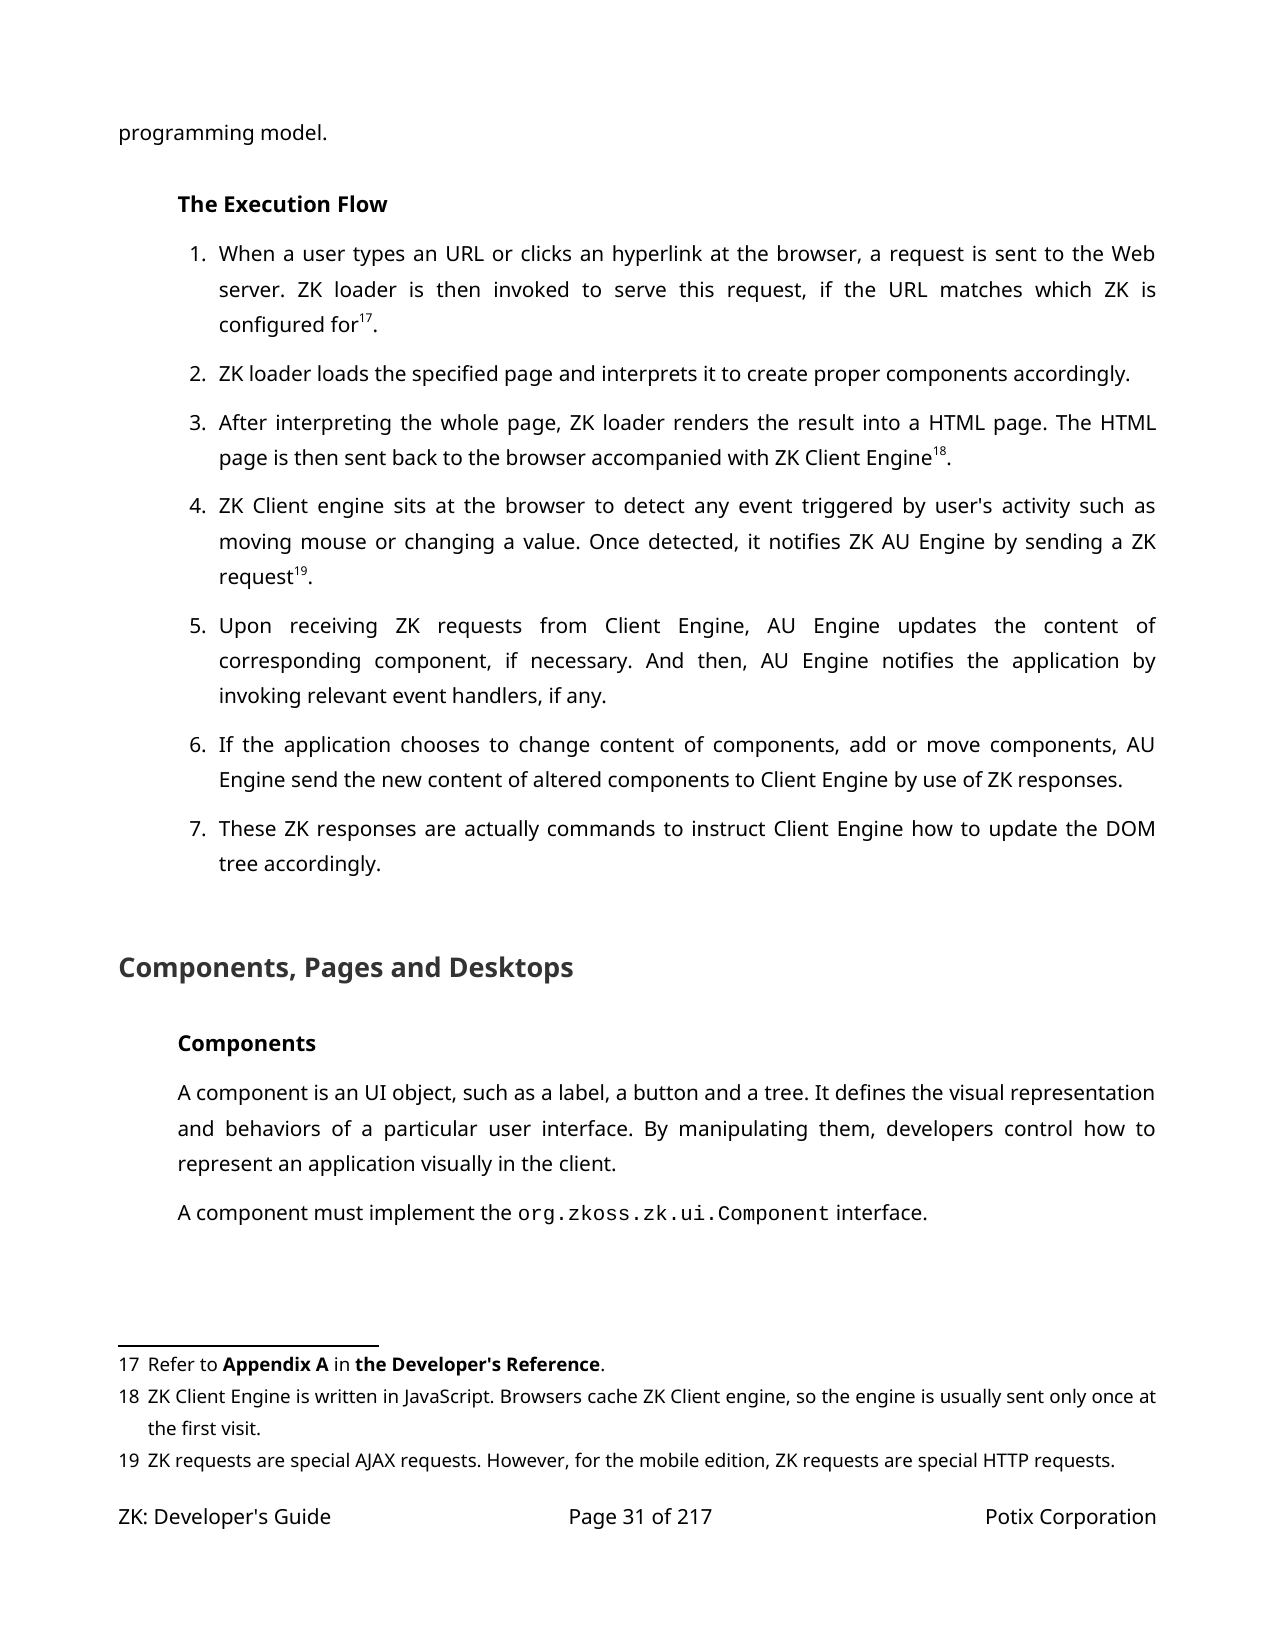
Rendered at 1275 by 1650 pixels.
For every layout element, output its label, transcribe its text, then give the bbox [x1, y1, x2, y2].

text A component is an UI object, such as a label, a button and a tree. It defines the visual representation and behaviors of a particular user interface. By manipulating them, developers control how to represent an application visually in the client. [177, 1078, 1157, 1177]
text A component must implement the org.zkoss.zk.ui.Component interface. [177, 1198, 1157, 1226]
subtitle Components [177, 1028, 1157, 1058]
subtitle The Execution Flow [177, 189, 1157, 219]
list Upon receiving ZK requests from Client Engine, AU Engine updates the content of corresponding component, if necessary. And then, AU Engine notifies the application by invoking relevant event handlers, if any. [189, 611, 1157, 709]
list If the application chooses to change content of components, add or move components, AU Engine send the new content of altered components to Client Engine by use of ZK responses. [189, 730, 1157, 794]
list When a user types an URL or clicks an hyperlink at the browser, a request is sent to the Web server. ZK loader is then invoked to serve this request, if the URL matches which ZK is configured for. [189, 239, 1157, 338]
list ZK Client engine sits at the browser to detect any event triggered by user's activity such as moving mouse or changing a value. Once detected, it notifies ZK AU Engine by sending a ZK request. [189, 492, 1157, 590]
list ZK requests are special AJAX requests. However, for the mobile edition, ZK requests are special HTTP requests. [118, 1447, 1157, 1473]
list Refer to Appendix A in the Developer's Reference. [118, 1352, 1157, 1377]
list ZK Client Engine is written in JavaScript. Browsers cache ZK Client engine, so the engine is usually sent only once at the first visit. [118, 1384, 1157, 1441]
list After interpreting the whole page, ZK loader renders the result into a HTML page. The HTML page is then sent back to the browser accompanied with ZK Client Engine. [189, 408, 1157, 471]
list These ZK responses are actually commands to instruct Client Engine how to update the DOM tree accordingly. [189, 814, 1157, 878]
text programming model. [118, 118, 1157, 146]
list ZK loader loads the specified page and interprets it to create proper components accordingly. [189, 359, 1157, 387]
subtitle Components, Pages and Desktops [118, 948, 1157, 985]
